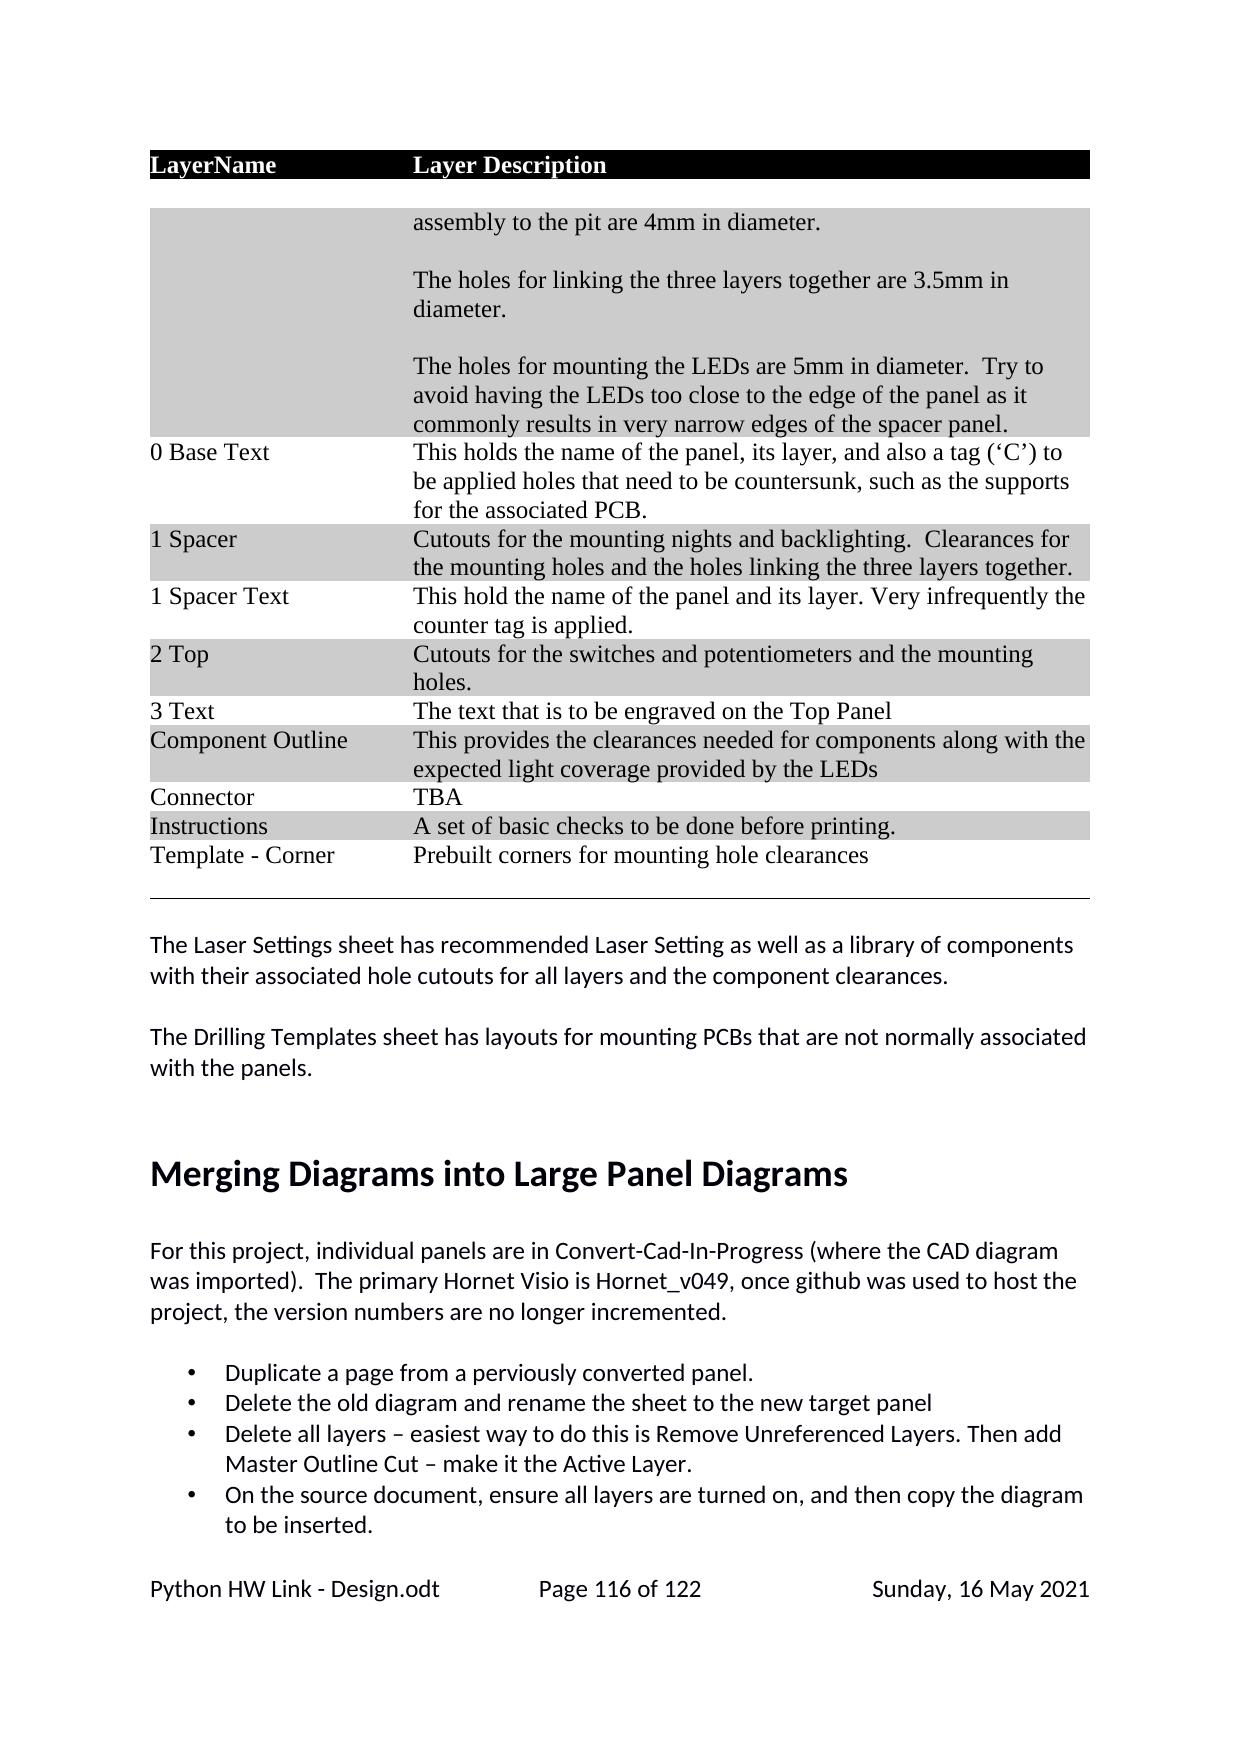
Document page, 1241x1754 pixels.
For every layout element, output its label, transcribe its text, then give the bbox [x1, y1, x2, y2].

table_cell 3 Text [150, 696, 413, 725]
table_header LayerName [150, 150, 413, 179]
table_header Layer Description [413, 150, 1090, 179]
table_cell 2 Top [150, 639, 413, 696]
list On the source document, ensure all layers are turned on, and then copy the diagram to be inserted. [187, 1479, 1090, 1540]
table_cell Prebuilt corners for mounting hole clearances [413, 840, 1090, 869]
table_cell TBA [413, 783, 1090, 811]
list Delete the old diagram and rename the sheet to the new target panel [187, 1387, 1090, 1418]
table_cell [413, 869, 1090, 897]
text The Drilling Templates sheet has layouts for mounting PCBs that are not normally associated with the panels. [150, 1021, 1090, 1082]
table_cell Cutouts for the switches and potentiometers and the mounting holes. [413, 639, 1090, 696]
table_cell Template - Corner [150, 840, 413, 869]
text The Laser Settings sheet has recommended Laser Setting as well as a library of components with their associated hole cutouts for all layers and the component clearances. [150, 929, 1090, 991]
list Delete all layers – easiest way to do this is Remove Unreferenced Layers. Then add Master Outline Cut – make it the Active Layer. [187, 1418, 1090, 1479]
table_cell 1 Spacer Text [150, 581, 413, 639]
table_cell [150, 869, 413, 897]
table_cell assembly to the pit are 4mm in diameter. The holes for linking the three layers together are 3.5mm in diameter. The holes for mounting the LEDs are 5mm in diameter. Try to avoid having the LEDs too close to the edge of the panel as it commonly results in very narrow edges of the spacer panel. [413, 208, 1090, 437]
table_cell [150, 179, 413, 207]
table_cell Connector [150, 783, 413, 811]
subtitle Merging Diagrams into Large Panel Diagrams [150, 1150, 1090, 1196]
table_cell Instructions [150, 811, 413, 840]
table_cell A set of basic checks to be done before printing. [413, 811, 1090, 840]
table_cell This provides the clearances needed for components along with the expected light coverage provided by the LEDs [413, 725, 1090, 782]
table_cell [413, 179, 1090, 207]
table_cell [150, 208, 413, 437]
table_cell This hold the name of the panel and its layer. Very infrequently the counter tag is applied. [413, 581, 1090, 639]
list Duplicate a page from a perviously converted panel. [187, 1357, 1090, 1387]
table_cell 1 Spacer [150, 524, 413, 581]
table_cell Cutouts for the mounting nights and backlighting. Clearances for the mounting holes and the holes linking the three layers together. [413, 524, 1090, 581]
table_cell This holds the name of the panel, its layer, and also a tag (‘C’) to be applied holes that need to be countersunk, such as the supports for the associated PCB. [413, 438, 1090, 524]
table_cell Component Outline [150, 725, 413, 782]
table_cell 0 Base Text [150, 438, 413, 524]
table_cell The text that is to be engraved on the Top Panel [413, 696, 1090, 725]
text For this project, individual panels are in Convert-Cad-In-Progress (where the CAD diagram was imported). The primary Hornet Visio is Hornet_v049, once github was used to host the project, the version numbers are no longer incremented. [150, 1235, 1090, 1326]
